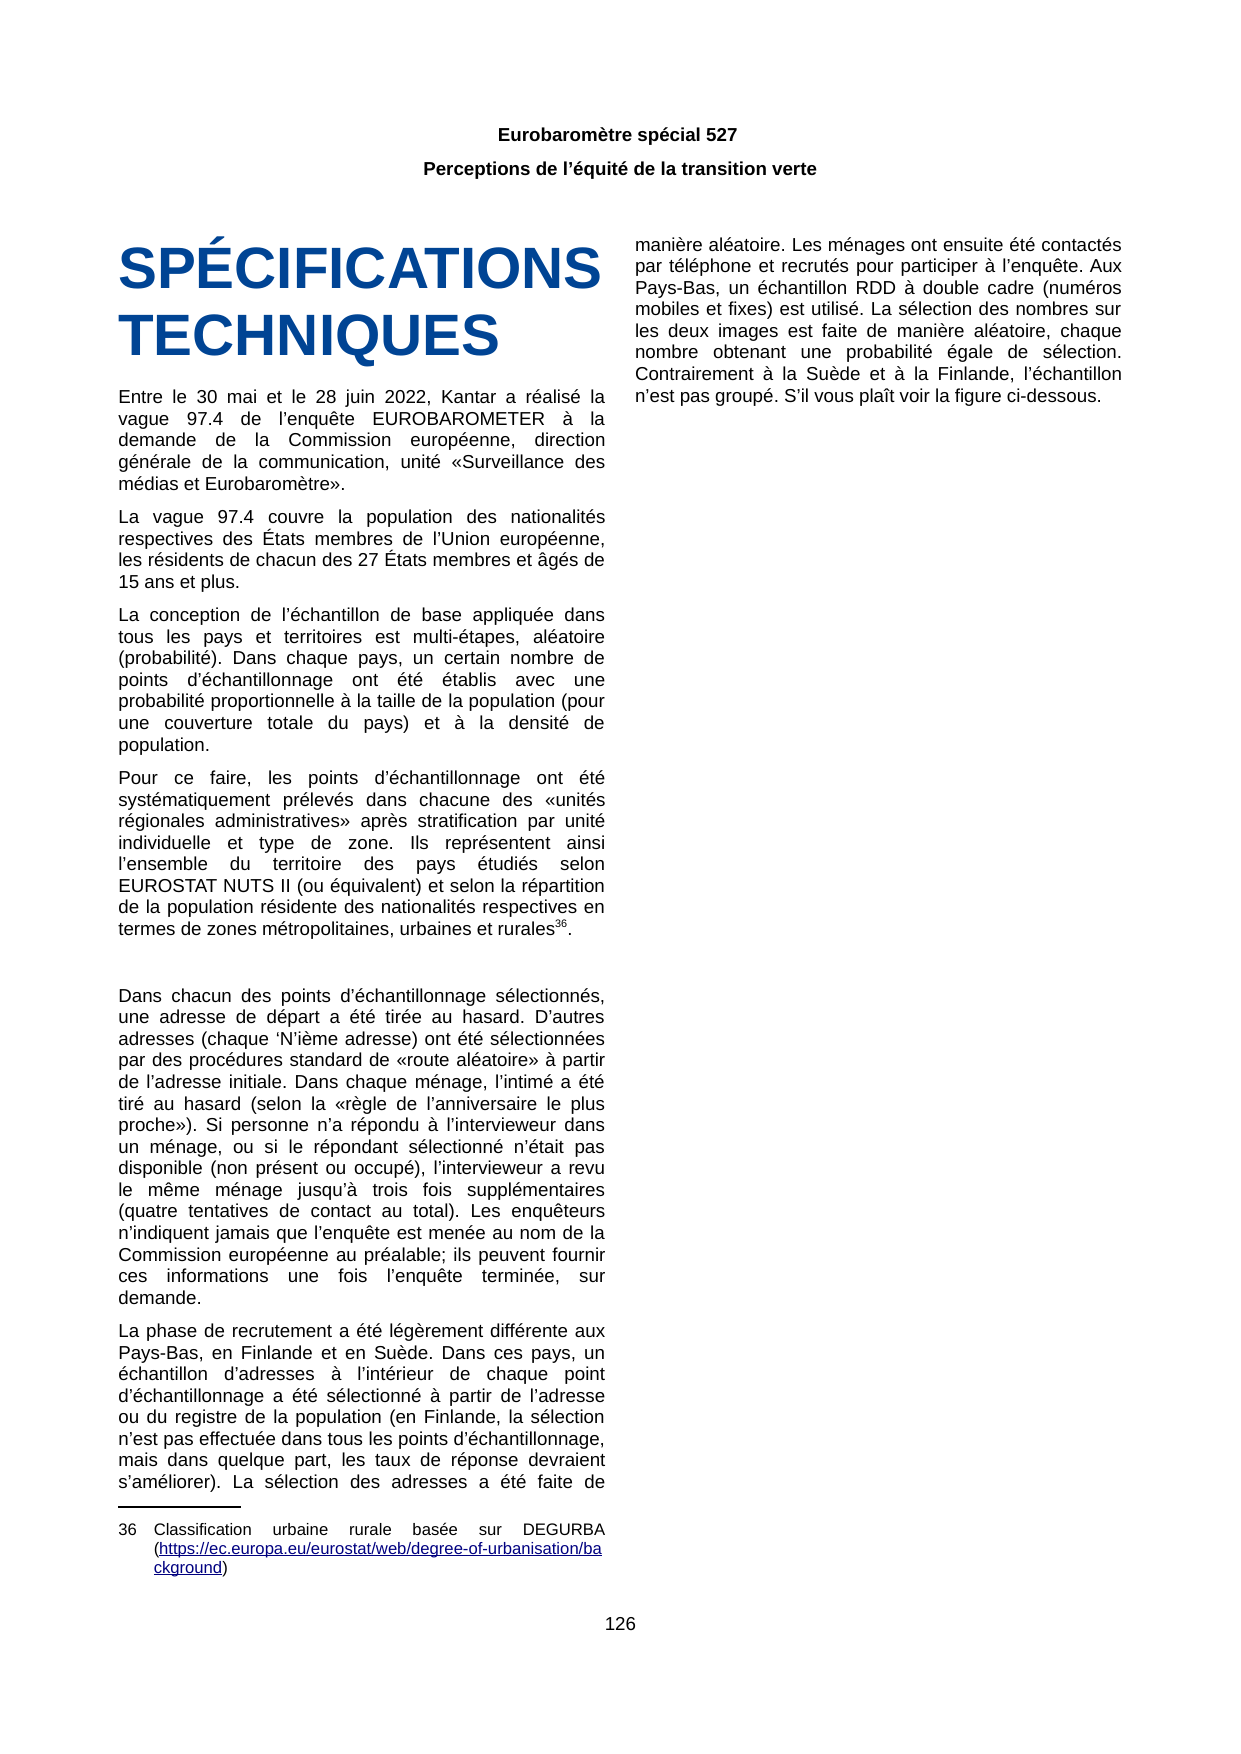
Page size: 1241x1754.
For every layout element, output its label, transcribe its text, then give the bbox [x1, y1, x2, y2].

text manière aléatoire. Les ménages ont ensuite été contactés par téléphone et recrutés pour participer à l’enquête. Aux Pays-Bas, un échantillon RDD à double cadre (numéros mobiles et fixes) est utilisé. La sélection des nombres sur les deux images est faite de manière aléatoire, chaque nombre obtenant une probabilité égale de sélection. Contrairement à la Suède et à la Finlande, l’échantillon n’est pas groupé. S’il vous plaît voir la figure ci-dessous. [635, 233, 1122, 406]
text La phase de recrutement a été légèrement différente aux Pays-Bas, en Finlande et en Suède. Dans ces pays, un échantillon d’adresses à l’intérieur de chaque point d’échantillonnage a été sélectionné à partir de l’adresse ou du registre de la population (en Finlande, la sélection n’est pas effectuée dans tous les points d’échantillonnage, mais dans quelque part, les taux de réponse devraient s’améliorer). La sélection des adresses a été faite de [118, 1320, 605, 1492]
text La vague 97.4 couvre la population des nationalités respectives des États membres de l’Union européenne, les résidents de chacun des 27 États membres et âgés de 15 ans et plus. [118, 506, 605, 592]
text Entre le 30 mai et le 28 juin 2022, Kantar a réalisé la vague 97.4 de l’enquête EUROBAROMETER à la demande de la Commission européenne, direction générale de la communication, unité «Surveillance des médias et Eurobaromètre». [118, 386, 605, 494]
text Classification urbaine rurale basée sur DEGURBA (https://ec.europa.eu/eurostat/web/degree-of-urbanisation/background) [118, 1519, 605, 1577]
text La conception de l’échantillon de base appliquée dans tous les pays et territoires est multi-étapes, aléatoire (probabilité). Dans chaque pays, un certain nombre de points d’échantillonnage ont été établis avec une probabilité proportionnelle à la taille de la population (pour une couverture totale du pays) et à la densité de population. [118, 604, 605, 755]
text Pour ce faire, les points d’échantillonnage ont été systématiquement prélevés dans chacune des «unités régionales administratives» après stratification par unité individuelle et type de zone. Ils représentent ainsi l’ensemble du territoire des pays étudiés selon EUROSTAT NUTS II (ou équivalent) et selon la répartition de la population résidente des nationalités respectives en termes de zones métropolitaines, urbaines et rurales. [118, 767, 605, 939]
subtitle SPÉCIFICATIONS TECHNIQUES [118, 233, 605, 368]
text Dans chacun des points d’échantillonnage sélectionnés, une adresse de départ a été tirée au hasard. D’autres adresses (chaque ‘N’ième adresse) ont été sélectionnées par des procédures standard de «route aléatoire» à partir de l’adresse initiale. Dans chaque ménage, l’intimé a été tiré au hasard (selon la «règle de l’anniversaire le plus proche»). Si personne n’a répondu à l’intervieweur dans un ménage, ou si le répondant sélectionné n’était pas disponible (non présent ou occupé), l’intervieweur a revu le même ménage jusqu’à trois fois supplémentaires (quatre tentatives de contact au total). Les enquêteurs n’indiquent jamais que l’enquête est menée au nom de la Commission européenne au préalable; ils peuvent fournir ces informations une fois l’enquête terminée, sur demande. [118, 984, 605, 1308]
